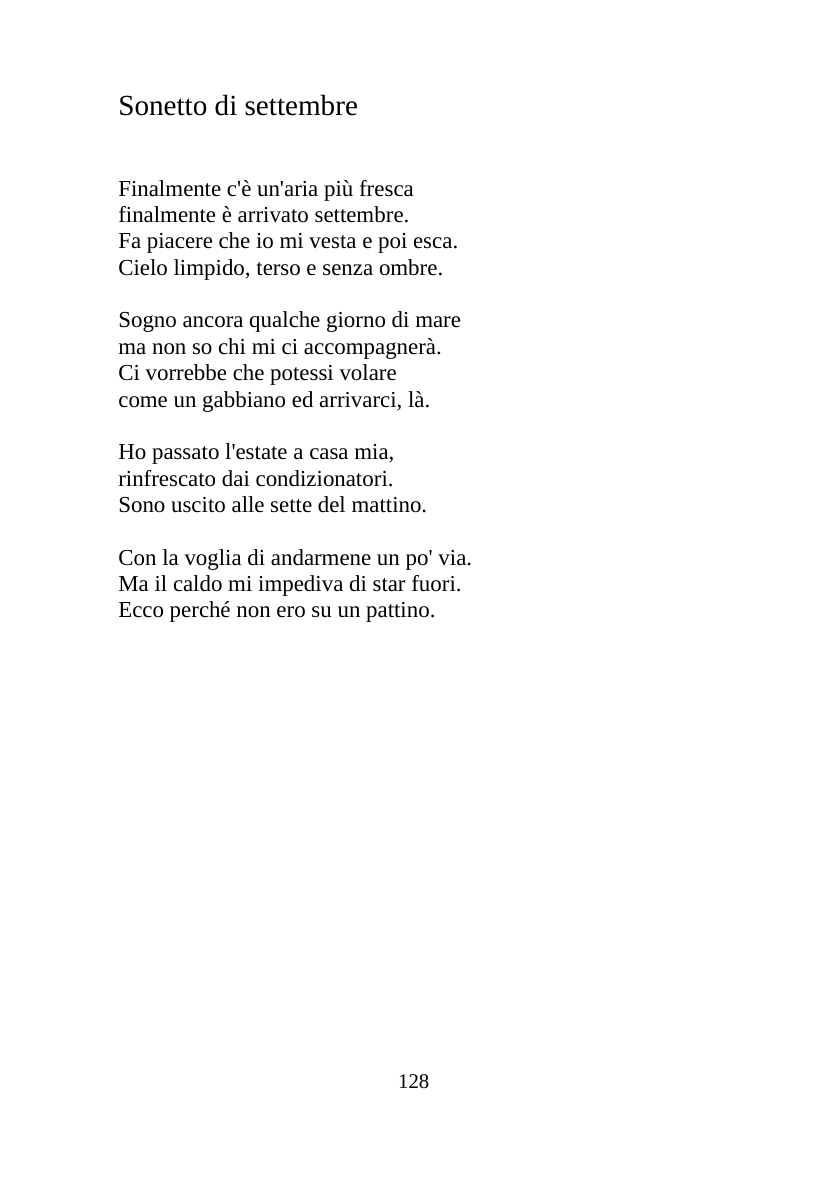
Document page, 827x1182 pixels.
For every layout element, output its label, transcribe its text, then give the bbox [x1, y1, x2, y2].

text Sogno ancora qualche giorno di mare [88, 307, 738, 333]
text Cielo limpido, terso e senza ombre. [88, 254, 738, 280]
text Con la voglia di andarmene un po' via. [88, 544, 738, 570]
subtitle Sonetto di settembre [88, 88, 738, 122]
text Ci vorrebbe che potessi volare [88, 359, 738, 386]
text Fa piacere che io mi vesta e poi esca. [88, 227, 738, 254]
text Ho passato l'estate a casa mia, [88, 438, 738, 465]
text ma non so chi mi ci accompagnerà. [88, 333, 738, 359]
text Sono uscito alle sette del mattino. [88, 491, 738, 517]
text finalmente è arrivato settembre. [88, 201, 738, 227]
text Finalmente c'è un'aria più fresca [88, 175, 738, 201]
text Ecco perché non ero su un pattino. [88, 596, 738, 623]
text rinfrescato dai condizionatori. [88, 465, 738, 491]
text Ma il caldo mi impediva di star fuori. [88, 570, 738, 596]
text come un gabbiano ed arrivarci, là. [88, 386, 738, 412]
